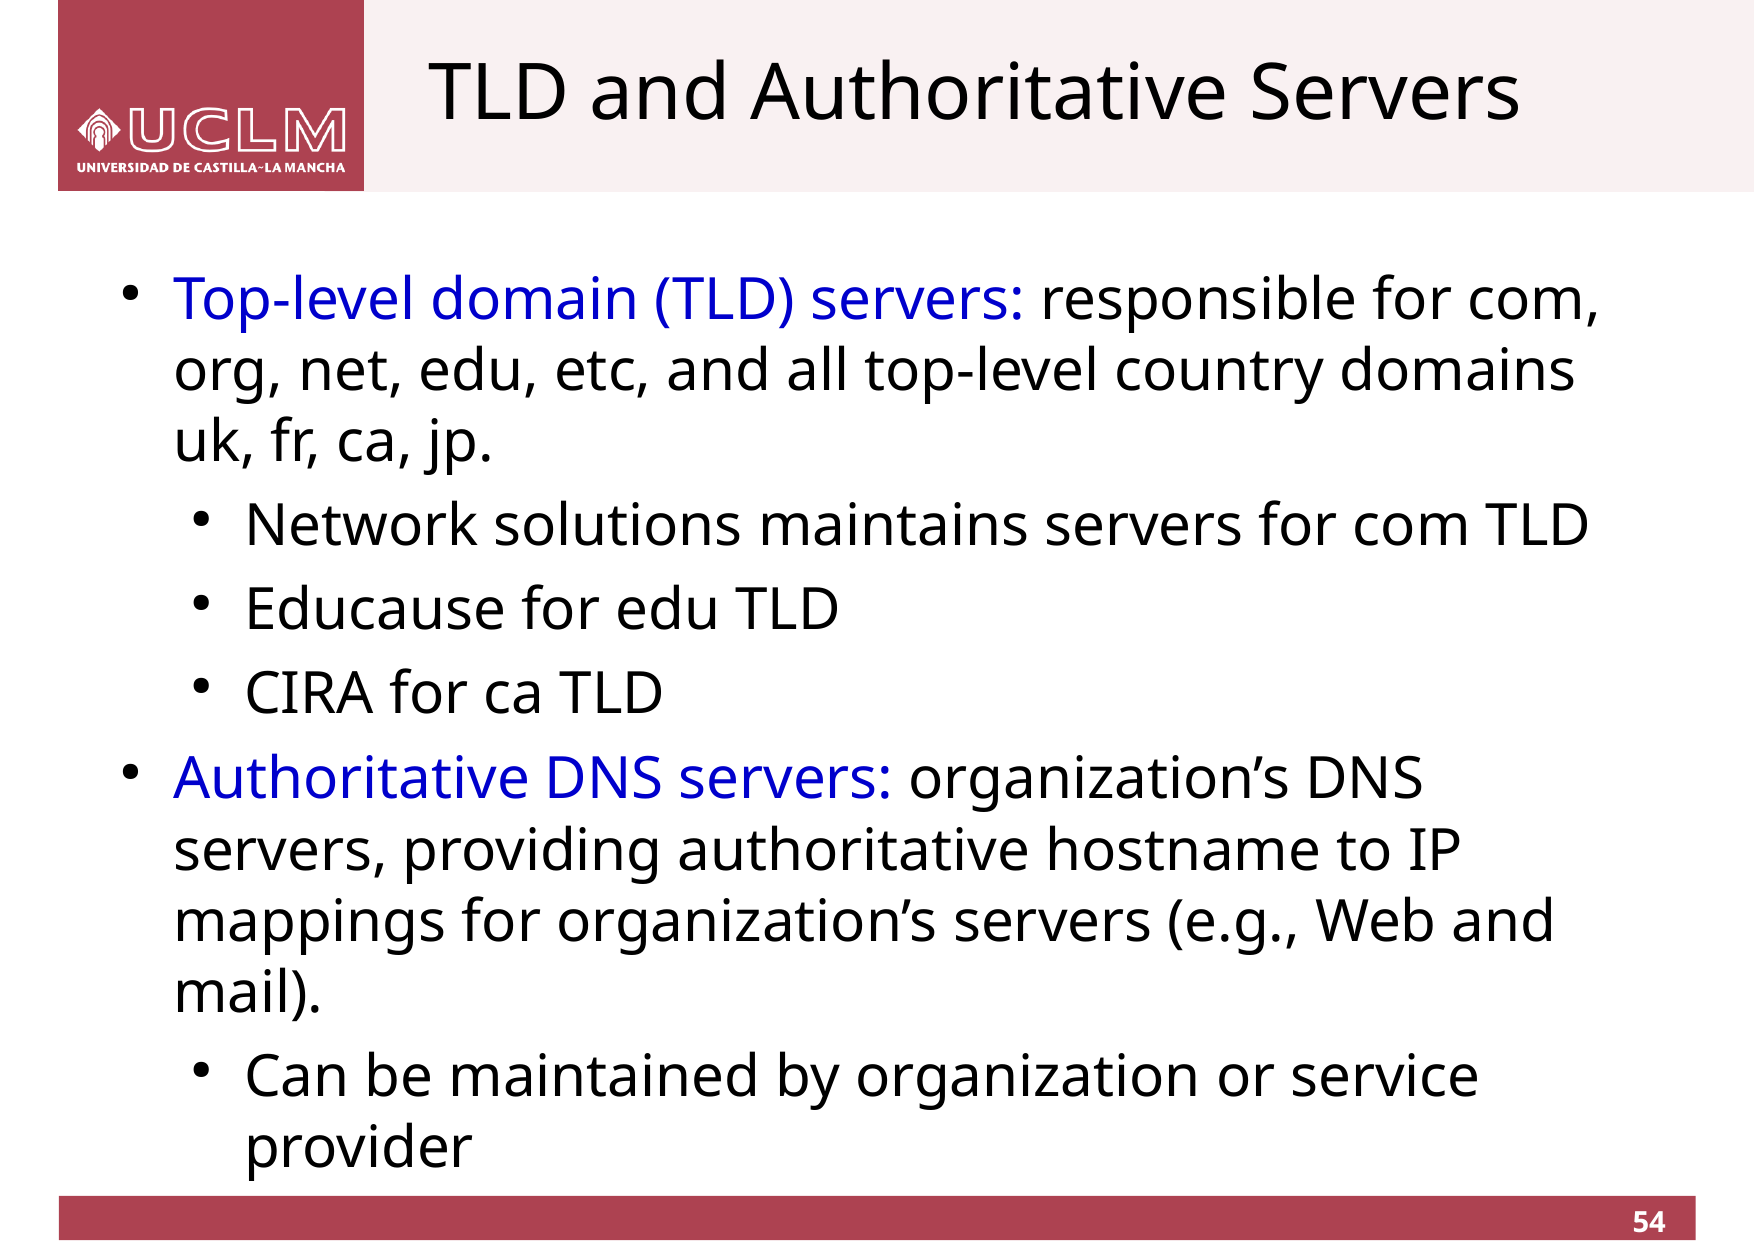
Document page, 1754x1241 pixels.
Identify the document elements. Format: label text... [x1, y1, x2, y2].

title TLD and Authoritative Servers [413, 0, 1667, 198]
list Top-level domain (TLD) servers: responsible for com, org, net, edu, etc, and all top-level country domains uk, fr, ca, jp. Network solutions maintains servers for com TLD Educause for edu TLD CIRA for ca TLD Authoritative DNS servers: organization’s DNS servers, providing authoritative hostname to IP mappings for organization’s servers (e.g., Web and mail). Can be maintained by organization or service provider [87, 254, 1667, 1095]
picture [58, 0, 364, 191]
